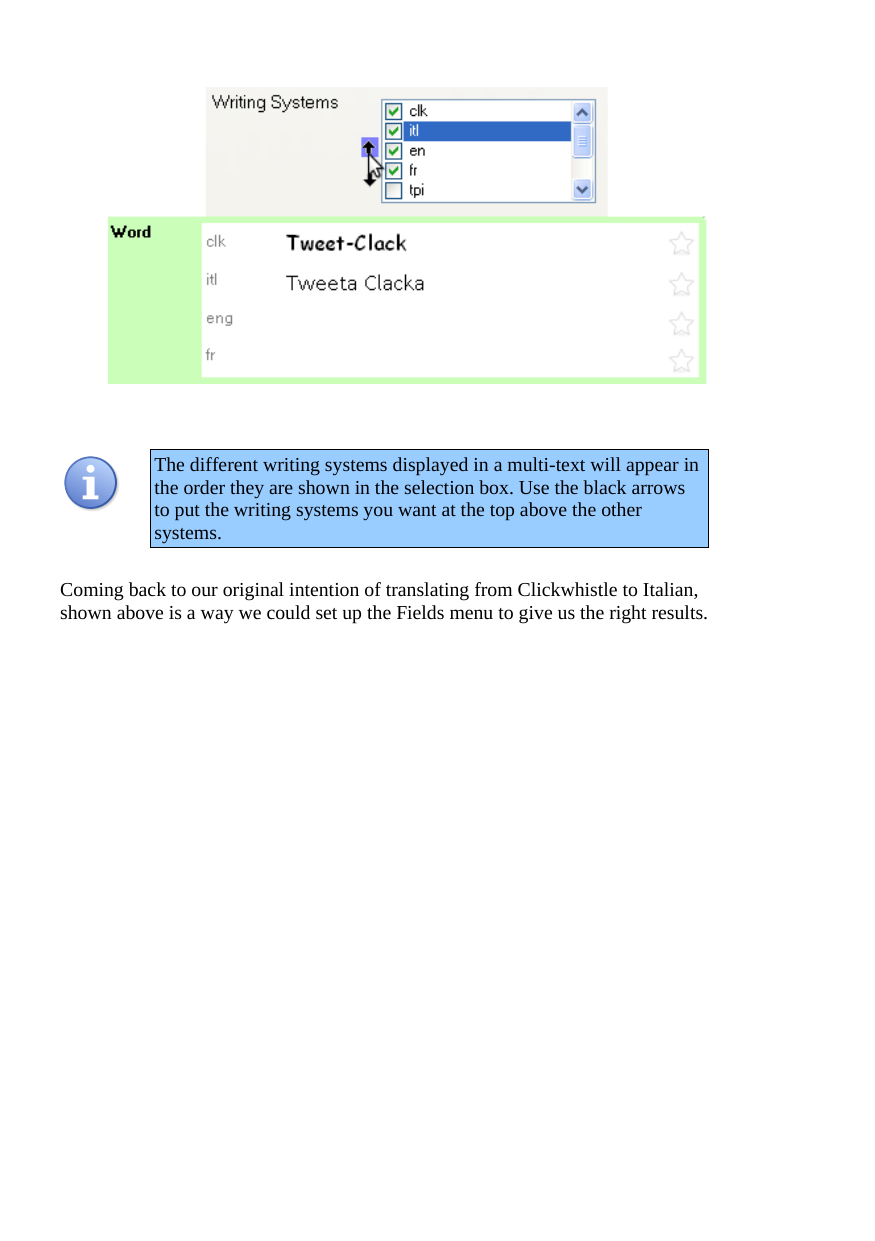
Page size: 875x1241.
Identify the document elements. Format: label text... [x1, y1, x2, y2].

picture [60, 452, 121, 513]
text Coming back to our original intention of translating from Clickwhistle to Italian, shown above is a way we could set up the Fields menu to give us the right results. [60, 578, 754, 624]
picture [107, 87, 707, 384]
text The different writing systems displayed in a multi-text will appear in the order they are shown in the selection box. Use the black arrows to put the writing systems you want at the top above the other systems. [151, 450, 708, 547]
